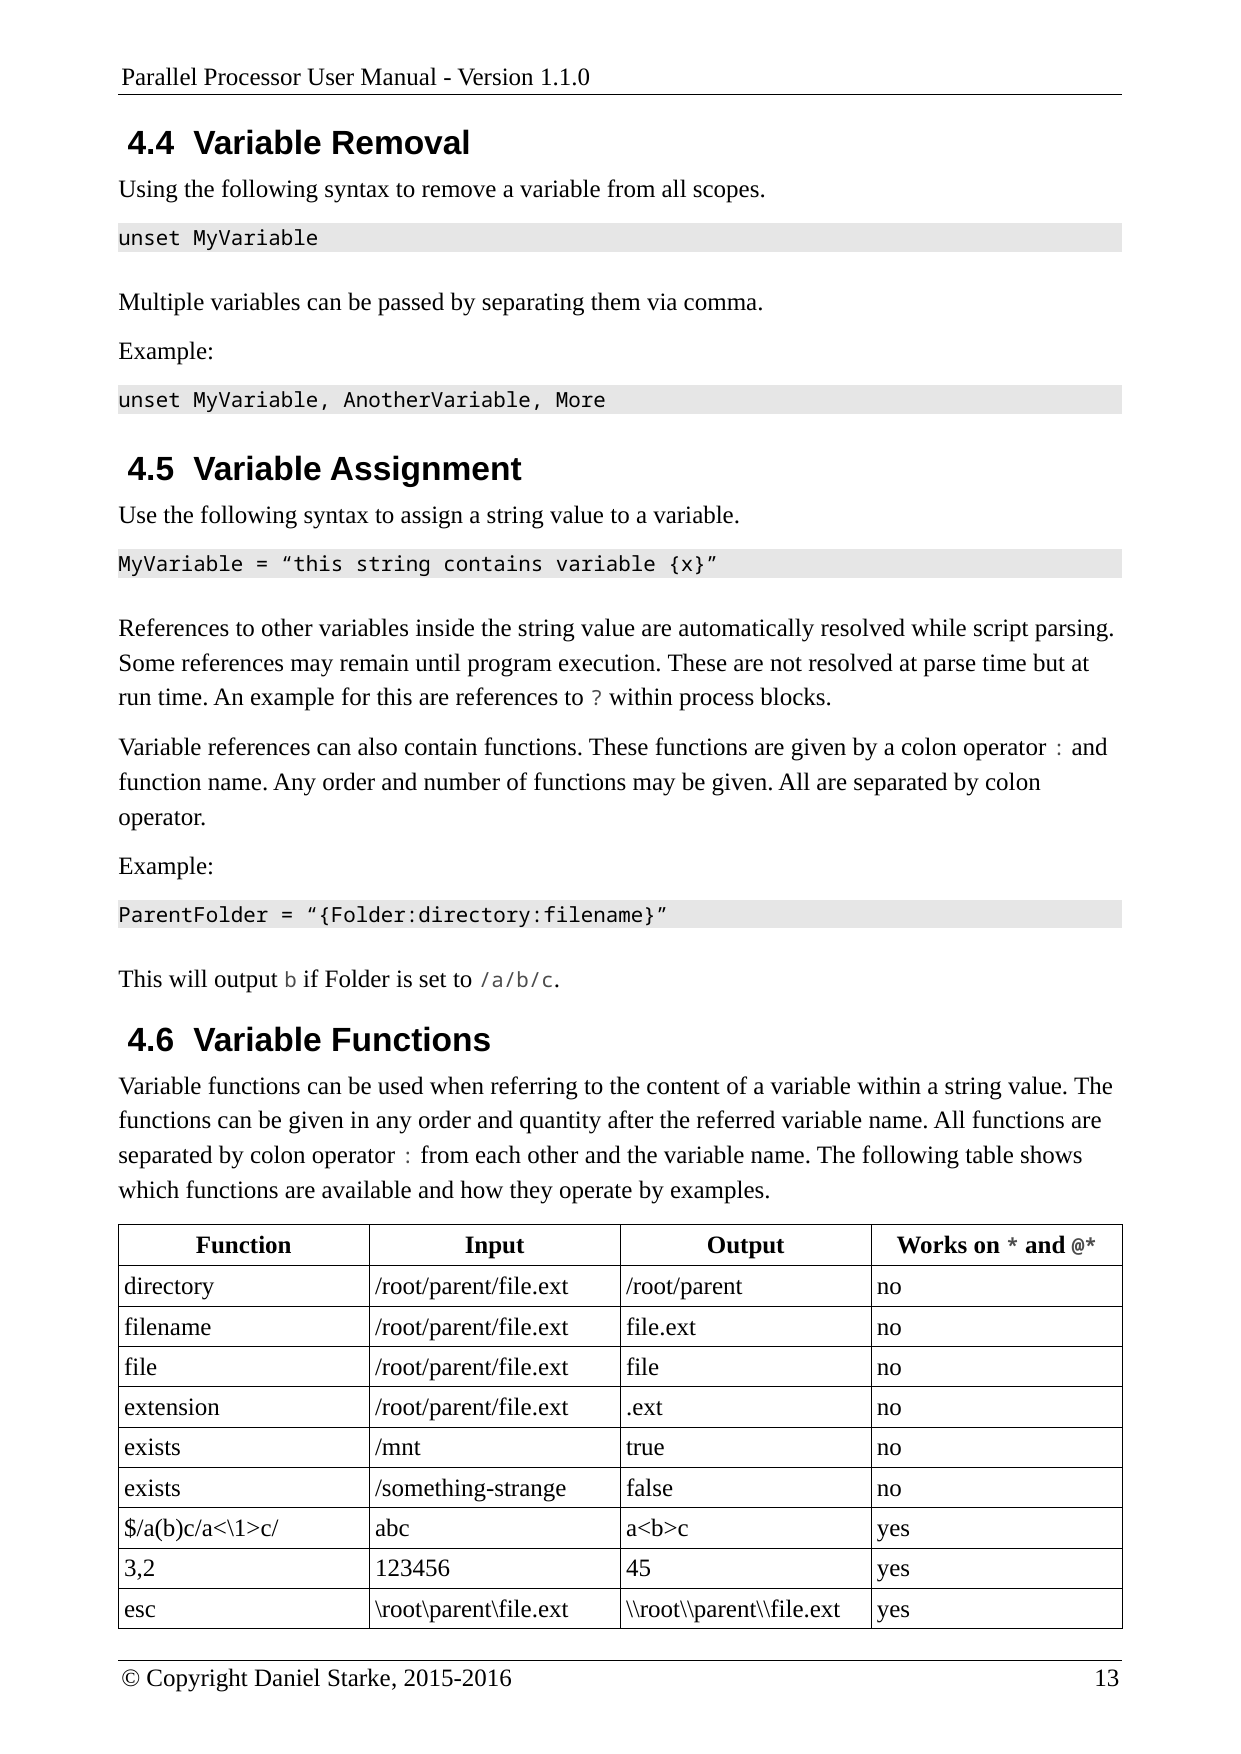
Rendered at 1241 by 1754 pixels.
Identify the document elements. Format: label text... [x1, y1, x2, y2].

table_cell no [872, 1387, 1122, 1427]
table_cell false [621, 1468, 871, 1507]
table_cell $/a(b)c/a<\1>c/ [119, 1508, 369, 1548]
text ParentFolder = “{Folder:directory:filename}” [118, 900, 1122, 928]
text Using the following syntax to remove a variable from all scopes. [118, 174, 1122, 203]
table_cell /mnt [370, 1428, 620, 1467]
table_cell no [872, 1468, 1122, 1507]
table_cell exists [119, 1428, 369, 1467]
table_cell a<b>c [621, 1508, 871, 1548]
text This will output b if Folder is set to /a/b/c. [118, 964, 1122, 993]
table_cell file [119, 1347, 369, 1386]
table_header Output [621, 1225, 871, 1265]
table_cell file [621, 1347, 871, 1386]
table_cell 3,2 [119, 1549, 369, 1588]
text References to other variables inside the string value are automatically resolved while script parsing. Some references may remain until program execution. These are not resolved at parse time but at run time. An example for this are references to ? within process blocks. [118, 613, 1122, 712]
table_cell no [872, 1307, 1122, 1346]
table_cell /root/parent [621, 1266, 871, 1306]
table_header Input [370, 1225, 620, 1265]
table_cell yes [872, 1508, 1122, 1548]
table_cell exists [119, 1468, 369, 1507]
text Multiple variables can be passed by separating them via comma. [118, 287, 1122, 316]
text Example: [118, 851, 1122, 880]
subtitle Variable Assignment [118, 449, 1122, 488]
table_cell abc [370, 1508, 620, 1548]
table_cell true [621, 1428, 871, 1467]
table_cell 123456 [370, 1549, 620, 1588]
table_cell no [872, 1347, 1122, 1386]
text MyVariable = “this string contains variable {x}” [118, 549, 1122, 578]
table_cell no [872, 1428, 1122, 1467]
table_header Function [119, 1225, 369, 1265]
subtitle Variable Removal [118, 123, 1122, 162]
table_cell /root/parent/file.ext [370, 1347, 620, 1386]
subtitle Variable Functions [118, 1020, 1122, 1059]
text unset MyVariable, AnotherVariable, More [118, 385, 1122, 414]
table_cell \root\parent\file.ext [370, 1589, 620, 1628]
table_cell no [872, 1266, 1122, 1306]
text Example: [118, 336, 1122, 365]
table_cell filename [119, 1307, 369, 1346]
text unset MyVariable [118, 223, 1122, 252]
text Variable functions can be used when referring to the content of a variable within a string value. The functions can be given in any order and quantity after the referred variable name. All functions are separated by colon operator : from each other and the variable name. The following table shows which functions are available and how they operate by examples. [118, 1071, 1122, 1204]
table_cell extension [119, 1387, 369, 1427]
table_cell file.ext [621, 1307, 871, 1346]
table_cell /something-strange [370, 1468, 620, 1507]
text Variable references can also contain functions. These functions are given by a colon operator : and function name. Any order and number of functions may be given. All are separated by colon operator. [118, 732, 1122, 831]
table_cell 45 [621, 1549, 871, 1588]
table_cell \\root\\parent\\file.ext [621, 1589, 871, 1628]
table_cell directory [119, 1266, 369, 1306]
table_cell yes [872, 1589, 1122, 1628]
table_cell yes [872, 1549, 1122, 1588]
table_cell esc [119, 1589, 369, 1628]
table_header Works on * and @* [872, 1225, 1122, 1265]
table_cell .ext [621, 1387, 871, 1427]
table_cell /root/parent/file.ext [370, 1307, 620, 1346]
table_cell /root/parent/file.ext [370, 1387, 620, 1427]
table_cell /root/parent/file.ext [370, 1266, 620, 1306]
text Use the following syntax to assign a string value to a variable. [118, 500, 1122, 529]
